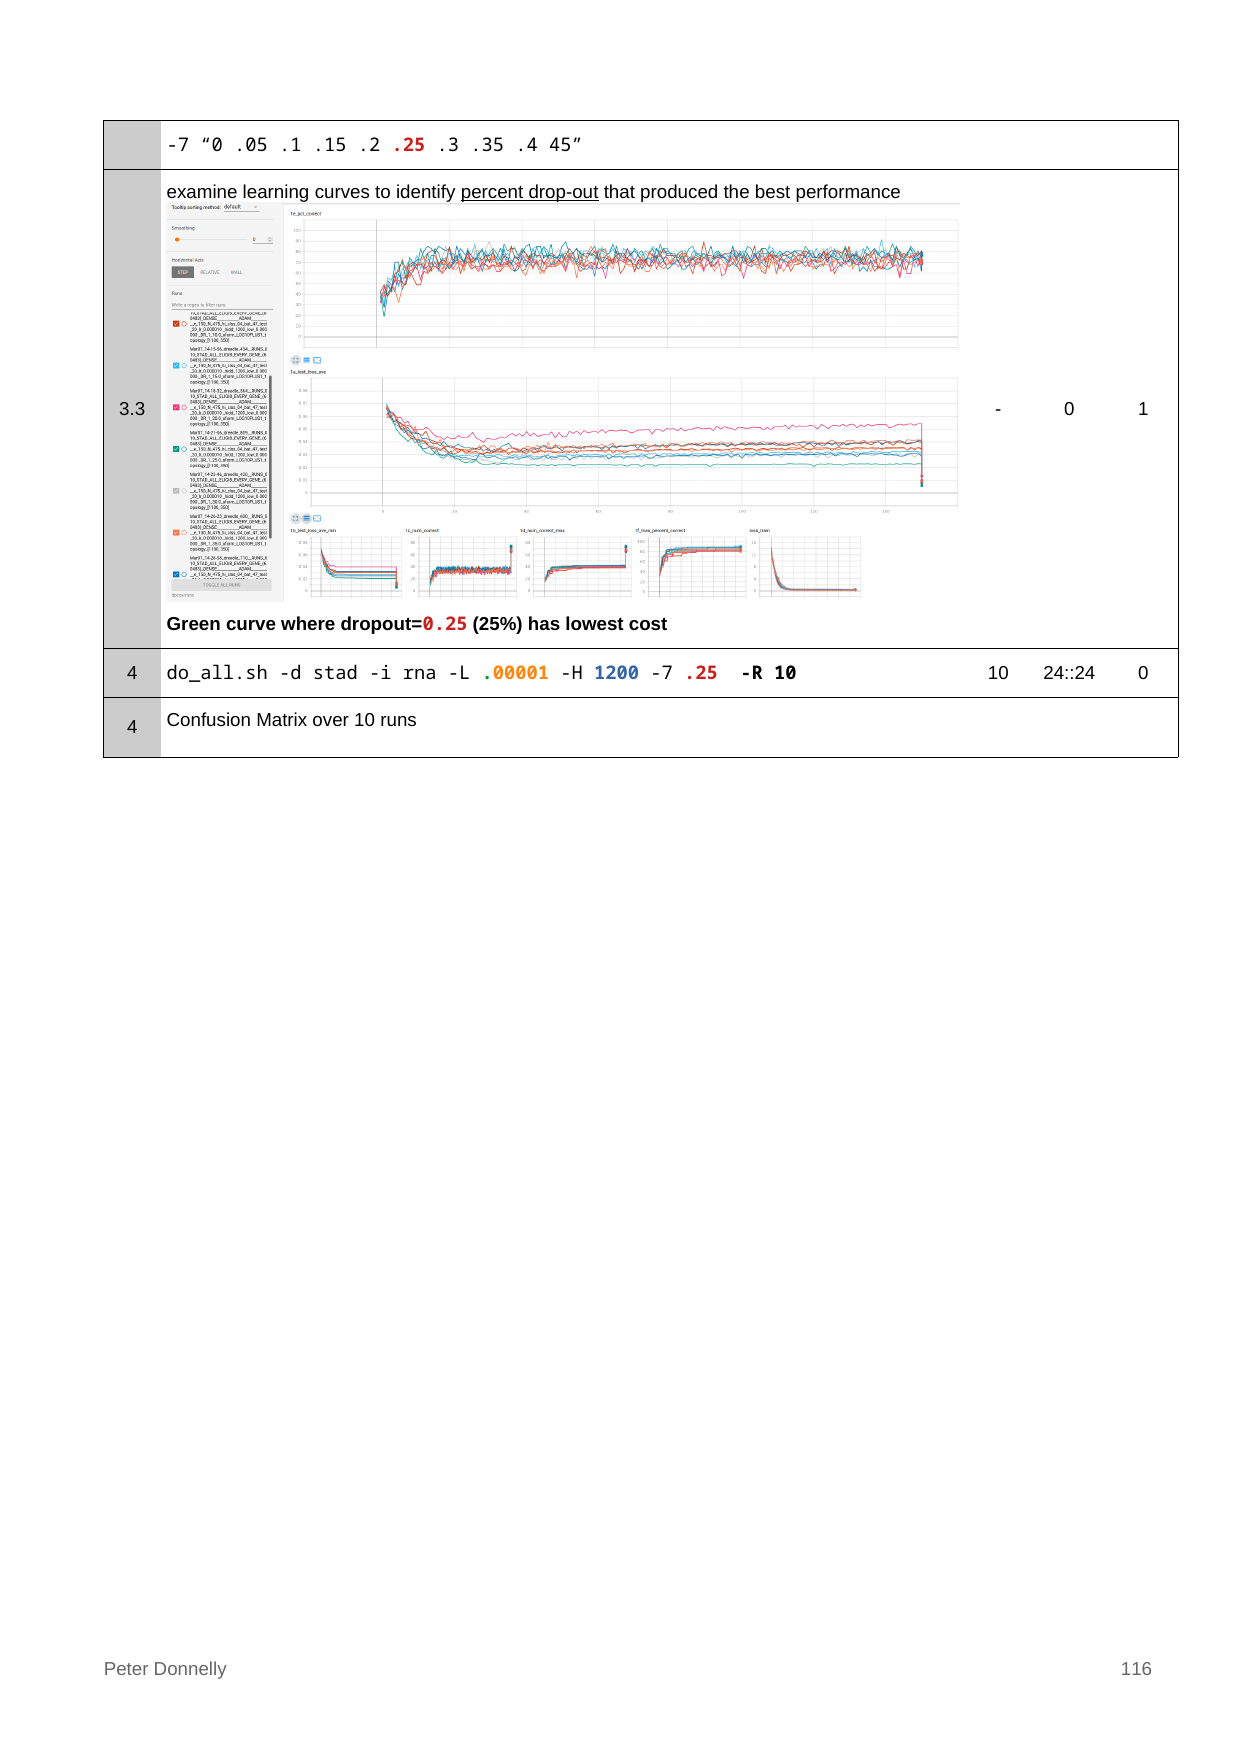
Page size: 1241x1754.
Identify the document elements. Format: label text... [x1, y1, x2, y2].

table_cell [1108, 121, 1178, 169]
table_cell 0 [1030, 170, 1108, 648]
picture [166, 202, 960, 602]
table_cell 4 [104, 649, 161, 697]
table_cell 3.3 [104, 170, 161, 648]
table_cell -7 “0 .05 .1 .15 .2 .25 .3 .35 .4 45” [161, 121, 966, 169]
table_cell - [966, 170, 1030, 648]
table_cell 0 [1108, 649, 1178, 697]
table_cell do_all.sh -d stad -i rna -L .00001 -H 1200 -7 .25 -R 10 [161, 649, 966, 697]
table_cell examine learning curves to identify percent drop-out that produced the best performance Green curve where dropout=0.25 (25%) has lowest cost [161, 170, 966, 648]
table_cell Confusion Matrix over 10 runs [161, 698, 1178, 757]
table_cell 4 [104, 698, 161, 757]
table_cell 24::24 [1030, 649, 1108, 697]
table_cell 10 [966, 649, 1030, 697]
table_cell [966, 121, 1030, 169]
table_cell 1 [1108, 170, 1178, 648]
table_cell [1030, 121, 1108, 169]
table_cell [104, 121, 161, 169]
